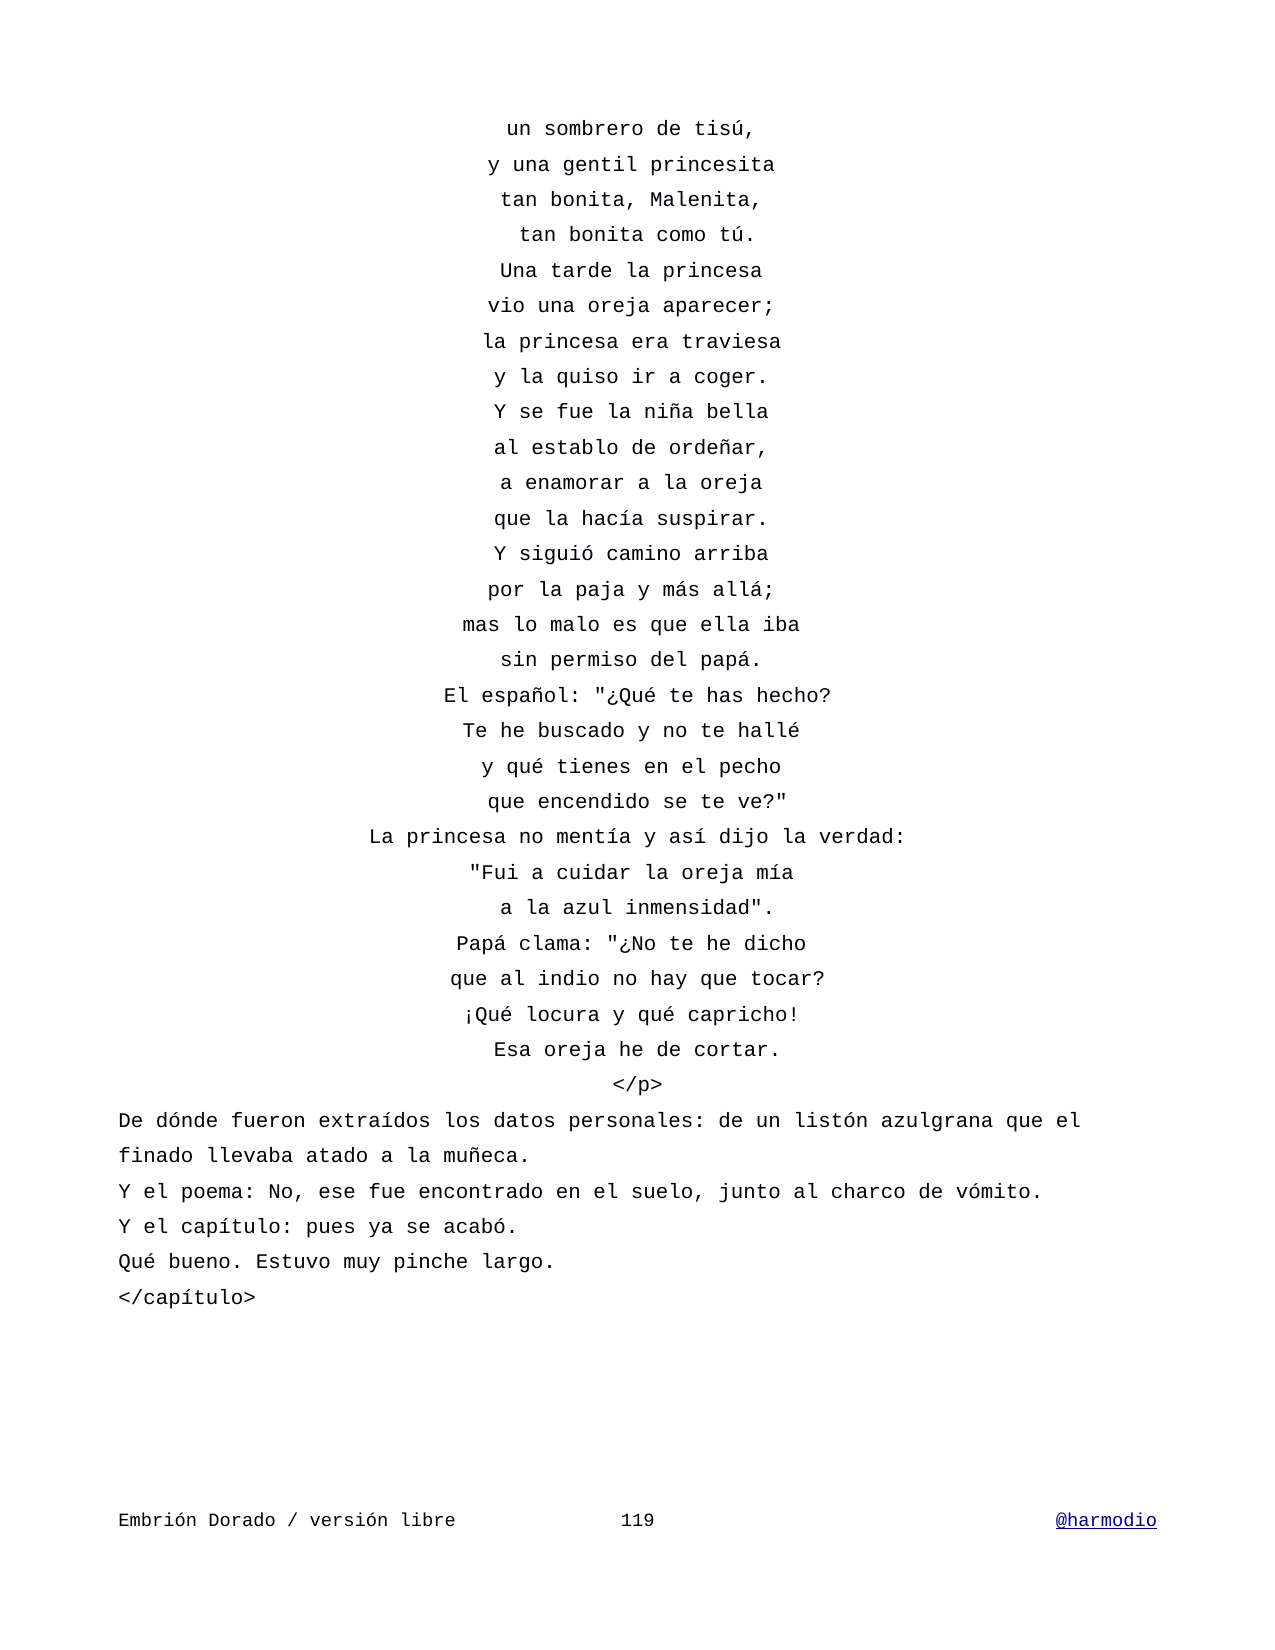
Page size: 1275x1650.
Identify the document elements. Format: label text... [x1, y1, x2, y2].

text por la paja y más allá; [118, 578, 1157, 602]
text y la quiso ir a coger. [118, 366, 1157, 390]
text sin permiso del papá. [118, 649, 1157, 673]
text tan bonita, Malenita, [118, 189, 1157, 213]
text El español: "¿Qué te has hecho? [118, 685, 1157, 708]
text ¡Qué locura y qué capricho! [118, 1003, 1157, 1027]
text tan bonita como tú. [118, 224, 1157, 248]
text que encendido se te ve?" [118, 791, 1157, 815]
text </p> [118, 1074, 1157, 1098]
text un sombrero de tisú, [118, 118, 1157, 142]
text Te he buscado y no te hallé [118, 720, 1157, 744]
text Y el capítulo: pues ya se acabó. [118, 1216, 1157, 1240]
text De dónde fueron extraídos los datos personales: de un listón azulgrana que el finado llevaba atado a la muñeca. [118, 1110, 1157, 1169]
text Y el poema: No, ese fue encontrado en el suelo, junto al charco de vómito. [118, 1181, 1157, 1204]
text la princesa era traviesa [118, 331, 1157, 354]
text La princesa no mentía y así dijo la verdad: [118, 826, 1157, 850]
text "Fui a cuidar la oreja mía [118, 862, 1157, 886]
text Papá clama: "¿No te he dicho [118, 933, 1157, 956]
text y una gentil princesita [118, 153, 1157, 177]
text que la hacía suspirar. [118, 508, 1157, 531]
text Una tarde la princesa [118, 260, 1157, 283]
text Esa oreja he de cortar. [118, 1039, 1157, 1063]
text </capítulo> [118, 1287, 1157, 1311]
text a enamorar a la oreja [118, 472, 1157, 496]
text al establo de ordeñar, [118, 437, 1157, 461]
text vio una oreja aparecer; [118, 295, 1157, 319]
text que al indio no hay que tocar? [118, 968, 1157, 992]
text Y siguió camino arriba [118, 543, 1157, 567]
text Y se fue la niña bella [118, 401, 1157, 425]
text y qué tienes en el pecho [118, 756, 1157, 779]
text a la azul inmensidad". [118, 897, 1157, 921]
text Qué bueno. Estuvo muy pinche largo. [118, 1251, 1157, 1275]
text mas lo malo es que ella iba [118, 614, 1157, 638]
